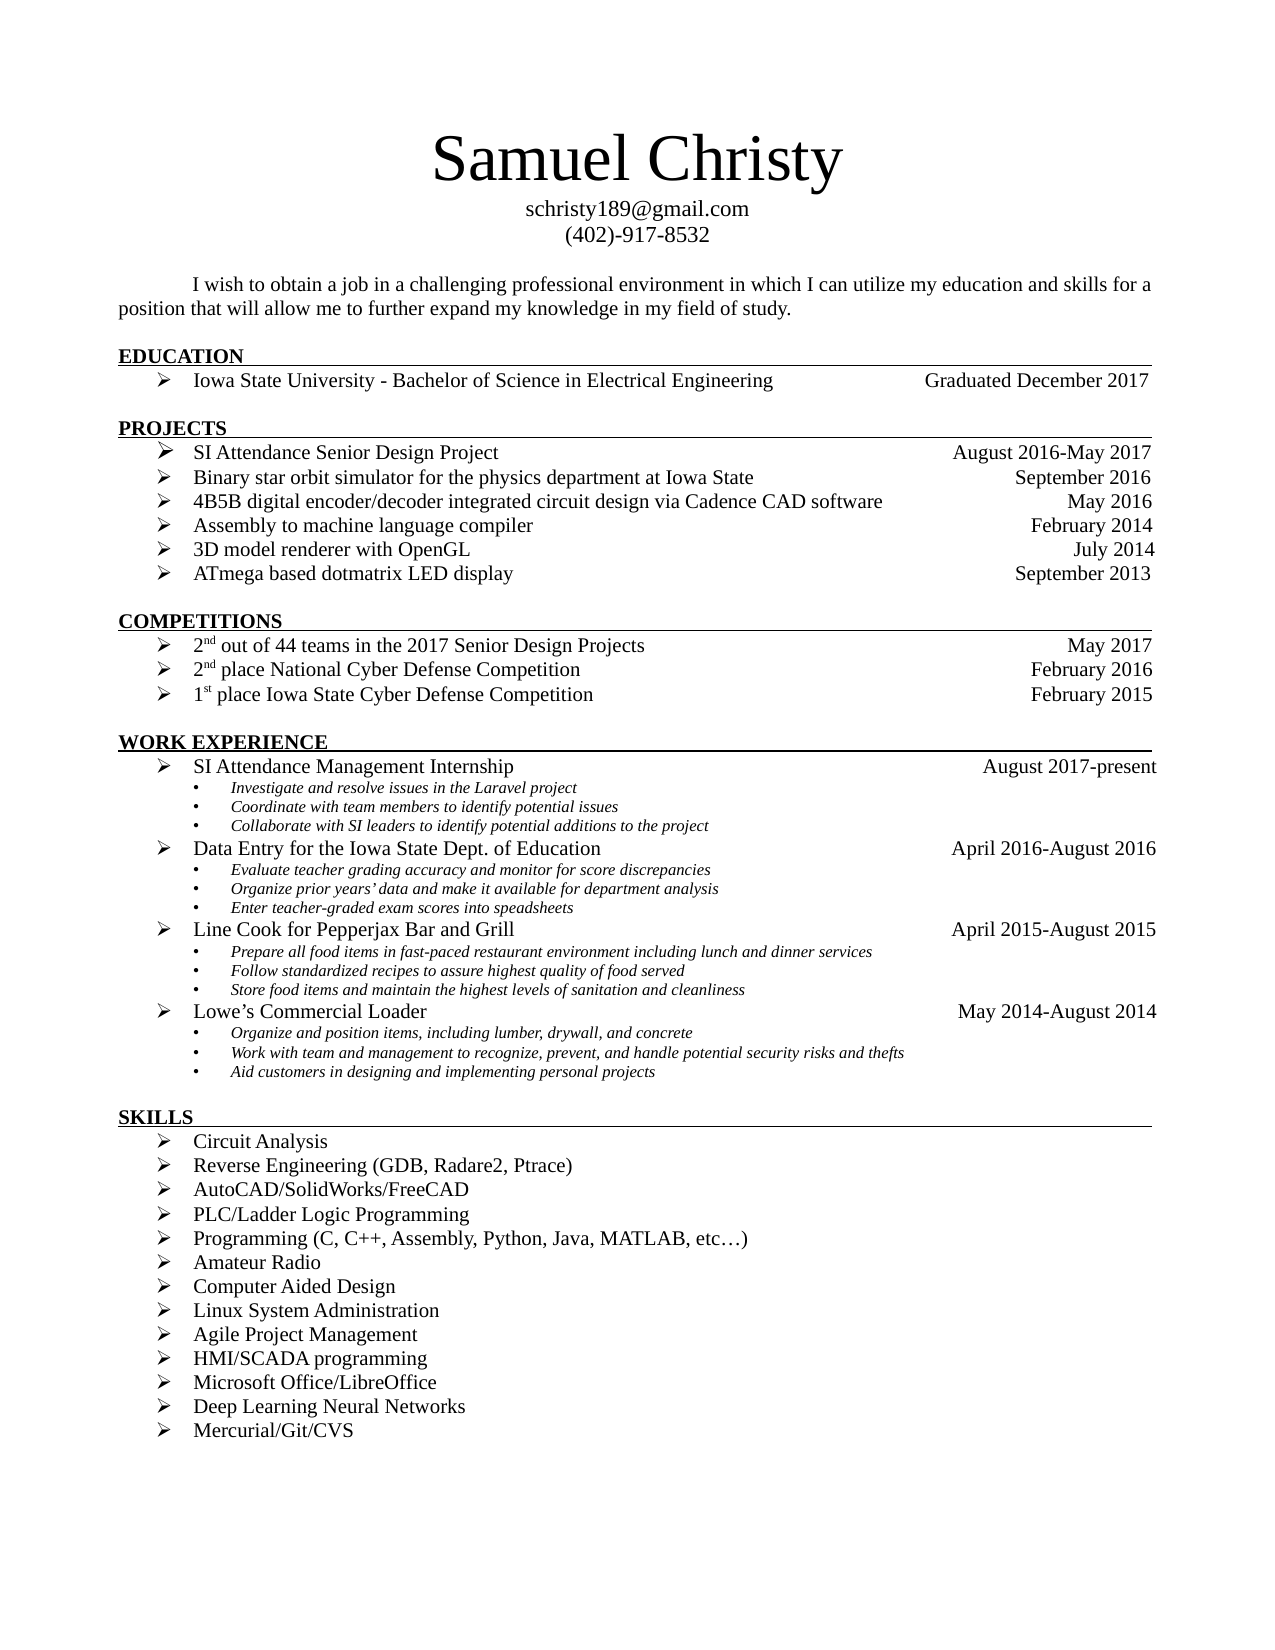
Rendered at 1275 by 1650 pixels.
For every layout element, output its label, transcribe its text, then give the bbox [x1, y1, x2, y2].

list Data Entry for the Iowa State Dept. of Education April 2016-August 2016 [156, 836, 1157, 859]
list Work with team and management to recognize, prevent, and handle potential security risks and thefts [193, 1043, 1157, 1062]
list Deep Learning Neural Networks [156, 1394, 1157, 1418]
list Reverse Engineering (GDB, Radare2, Ptrace) [156, 1153, 1157, 1177]
list ATmega based dotmatrix LED display September 2013 [156, 561, 1157, 585]
list Line Cook for Pepperjax Bar and Grill April 2015-August 2015 [156, 917, 1157, 941]
list Circuit Analysis [156, 1129, 1157, 1153]
list AutoCAD/SolidWorks/FreeCAD [156, 1177, 1157, 1201]
list Assembly to machine language compiler February 2014 [156, 513, 1157, 537]
list Prepare all food items in fast-paced restaurant environment including lunch and dinner services [193, 941, 1157, 961]
text I wish to obtain a job in a challenging professional environment in which I can utilize my education and skills for a position that will allow me to further expand my knowledge in my field of study. [118, 272, 1157, 320]
list 2nd out of 44 teams in the 2017 Senior Design Projects May 2017 [156, 633, 1157, 657]
text EDUCATION [118, 344, 1157, 368]
list Mercurial/Git/CVS [156, 1418, 1157, 1442]
list Follow standardized recipes to assure highest quality of food served [193, 961, 1157, 980]
text Samuel Christy [118, 118, 1157, 195]
list Aid customers in designing and implementing personal projects [193, 1062, 1157, 1081]
list PLC/Ladder Logic Programming [156, 1201, 1157, 1226]
list 1st place Iowa State Cyber Defense Competition February 2015 [156, 681, 1157, 706]
list Organize and position items, including lumber, drywall, and concrete [193, 1023, 1157, 1043]
list Organize prior years’ data and make it available for department analysis [193, 879, 1157, 898]
text schristy189@gmail.com (402)-917-8532 [118, 195, 1157, 247]
list Amateur Radio [156, 1249, 1157, 1274]
list Enter teacher-graded exam scores into speadsheets [193, 898, 1157, 917]
list Iowa State University - Bachelor of Science in Electrical Engineering Graduated December 2017 [156, 368, 1157, 392]
list Programming (C, C++, Assembly, Python, Java, MATLAB, etc…) [156, 1226, 1157, 1249]
list HMI/SCADA programming [156, 1346, 1157, 1370]
list 3D model renderer with OpenGL July 2014 [156, 537, 1157, 561]
list Investigate and resolve issues in the Laravel project [193, 778, 1157, 797]
list Lowe’s Commercial Loader May 2014-August 2014 [156, 999, 1157, 1023]
list SI Attendance Senior Design Project August 2016-May 2017 [156, 440, 1157, 465]
list Microsoft Office/LibreOffice [156, 1370, 1157, 1394]
text PROJECTS [118, 416, 1157, 440]
list Computer Aided Design [156, 1274, 1157, 1298]
list Binary star orbit simulator for the physics department at Iowa State September 2016 [156, 465, 1157, 489]
list Linux System Administration [156, 1298, 1157, 1322]
list 2nd place National Cyber Defense Competition February 2016 [156, 657, 1157, 681]
text SKILLS [118, 1105, 1157, 1129]
list Coordinate with team members to identify potential issues [193, 797, 1157, 816]
text WORK EXPERIENCE [118, 729, 1157, 754]
list Store food items and maintain the highest levels of sanitation and cleanliness [193, 980, 1157, 999]
list Agile Project Management [156, 1322, 1157, 1346]
list Evaluate teacher grading accuracy and monitor for score discrepancies [193, 859, 1157, 879]
list SI Attendance Management Internship August 2017-present [156, 754, 1157, 778]
list Collaborate with SI leaders to identify potential additions to the project [193, 816, 1157, 836]
text COMPETITIONS [118, 609, 1157, 633]
list 4B5B digital encoder/decoder integrated circuit design via Cadence CAD software May 2016 [156, 489, 1157, 513]
